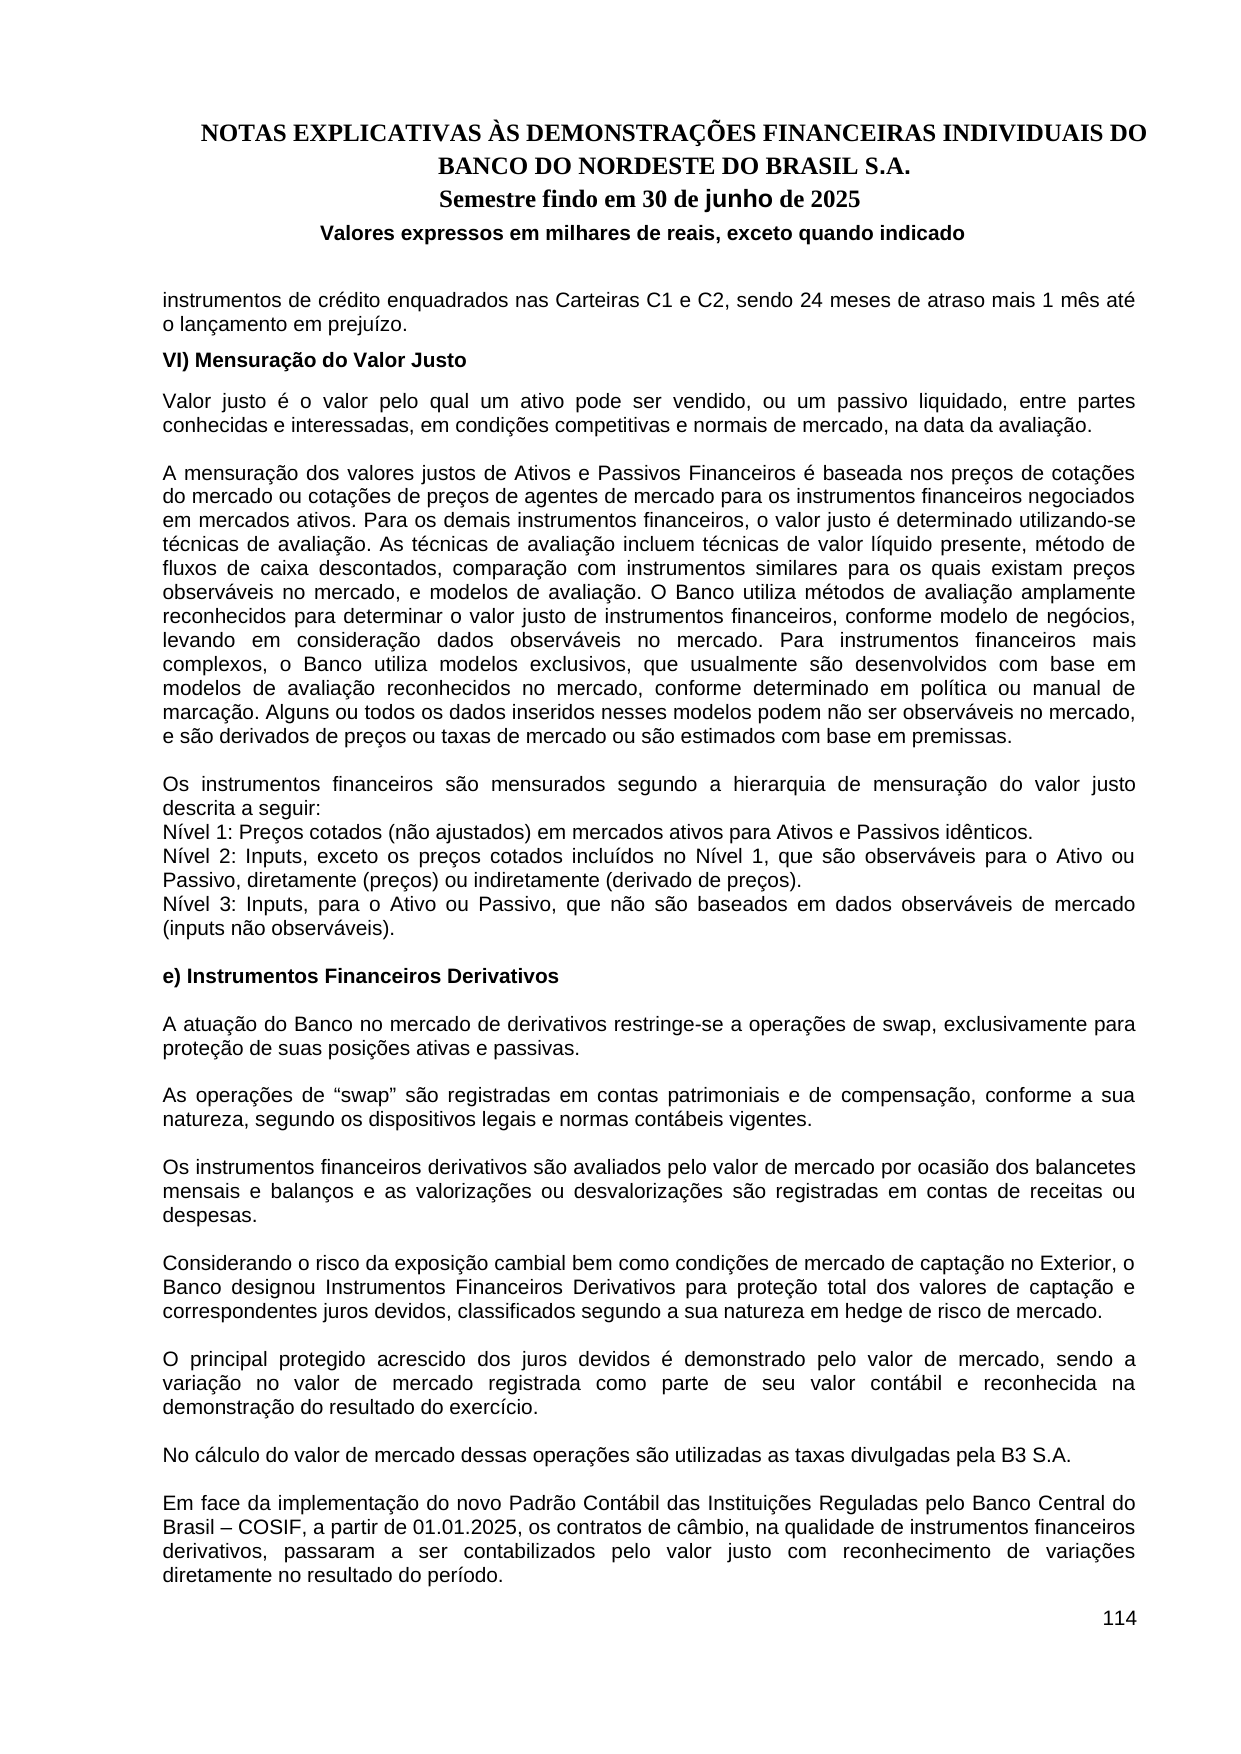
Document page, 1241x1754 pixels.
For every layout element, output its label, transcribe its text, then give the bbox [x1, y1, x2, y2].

text O principal protegido acrescido dos juros devidos é demonstrado pelo valor de mercado, sendo a variação no valor de mercado registrada como parte de seu valor contábil e reconhecida na demonstração do resultado do exercício. [162, 1347, 1137, 1419]
text As operações de “swap” são registradas em contas patrimoniais e de compensação, conforme a sua natureza, segundo os dispositivos legais e normas contábeis vigentes. [162, 1083, 1137, 1131]
text Os instrumentos financeiros derivativos são avaliados pelo valor de mercado por ocasião dos balancetes mensais e balanços e as valorizações ou desvalorizações são registradas em contas de receitas ou despesas. [162, 1155, 1137, 1227]
text Os instrumentos financeiros são mensurados segundo a hierarquia de mensuração do valor justo descrita a seguir: [162, 772, 1137, 820]
text instrumentos de crédito enquadrados nas Carteiras C1 e C2, sendo 24 meses de atraso mais 1 mês até o lançamento em prejuízo. [162, 287, 1137, 335]
text Nível 1: Preços cotados (não ajustados) em mercados ativos para Ativos e Passivos idênticos. [162, 820, 1137, 844]
text A atuação do Banco no mercado de derivativos restringe-se a operações de swap, exclusivamente para proteção de suas posições ativas e passivas. [162, 1011, 1137, 1059]
text Considerando o risco da exposição cambial bem como condições de mercado de captação no Exterior, o Banco designou Instrumentos Financeiros Derivativos para proteção total dos valores de captação e correspondentes juros devidos, classificados segundo a sua natureza em hedge de risco de mercado. [162, 1251, 1137, 1323]
text Valor justo é o valor pelo qual um ativo pode ser vendido, ou um passivo liquidado, entre partes conhecidas e interessadas, em condições competitivas e normais de mercado, na data da avaliação. [162, 388, 1137, 436]
text Em face da implementação do novo Padrão Contábil das Instituições Reguladas pelo Banco Central do Brasil – COSIF, a partir de 01.01.2025, os contratos de câmbio, na qualidade de instrumentos financeiros derivativos, passaram a ser contabilizados pelo valor justo com reconhecimento de variações diretamente no resultado do período. [162, 1491, 1137, 1586]
text e) Instrumentos Financeiros Derivativos [162, 963, 1137, 987]
text Nível 3: Inputs, para o Ativo ou Passivo, que não são baseados em dados observáveis de mercado (inputs não observáveis). [162, 892, 1137, 939]
text No cálculo do valor de mercado dessas operações são utilizadas as taxas divulgadas pela B3 S.A. [162, 1443, 1137, 1467]
text VI) Mensuração do Valor Justo [162, 348, 1137, 372]
text A mensuração dos valores justos de Ativos e Passivos Financeiros é baseada nos preços de cotações do mercado ou cotações de preços de agentes de mercado para os instrumentos financeiros negociados em mercados ativos. Para os demais instrumentos financeiros, o valor justo é determinado utilizando-se técnicas de avaliação. As técnicas de avaliação incluem técnicas de valor líquido presente, método de fluxos de caixa descontados, comparação com instrumentos similares para os quais existam preços observáveis no mercado, e modelos de avaliação. O Banco utiliza métodos de avaliação amplamente reconhecidos para determinar o valor justo de instrumentos financeiros, conforme modelo de negócios, levando em consideração dados observáveis no mercado. Para instrumentos financeiros mais complexos, o Banco utiliza modelos exclusivos, que usualmente são desenvolvidos com base em modelos de avaliação reconhecidos no mercado, conforme determinado em política ou manual de marcação. Alguns ou todos os dados inseridos nesses modelos podem não ser observáveis no mercado, e são derivados de preços ou taxas de mercado ou são estimados com base em premissas. [162, 460, 1137, 748]
text Nível 2: Inputs, exceto os preços cotados incluídos no Nível 1, que são observáveis para o Ativo ou Passivo, diretamente (preços) ou indiretamente (derivado de preços). [162, 844, 1137, 892]
